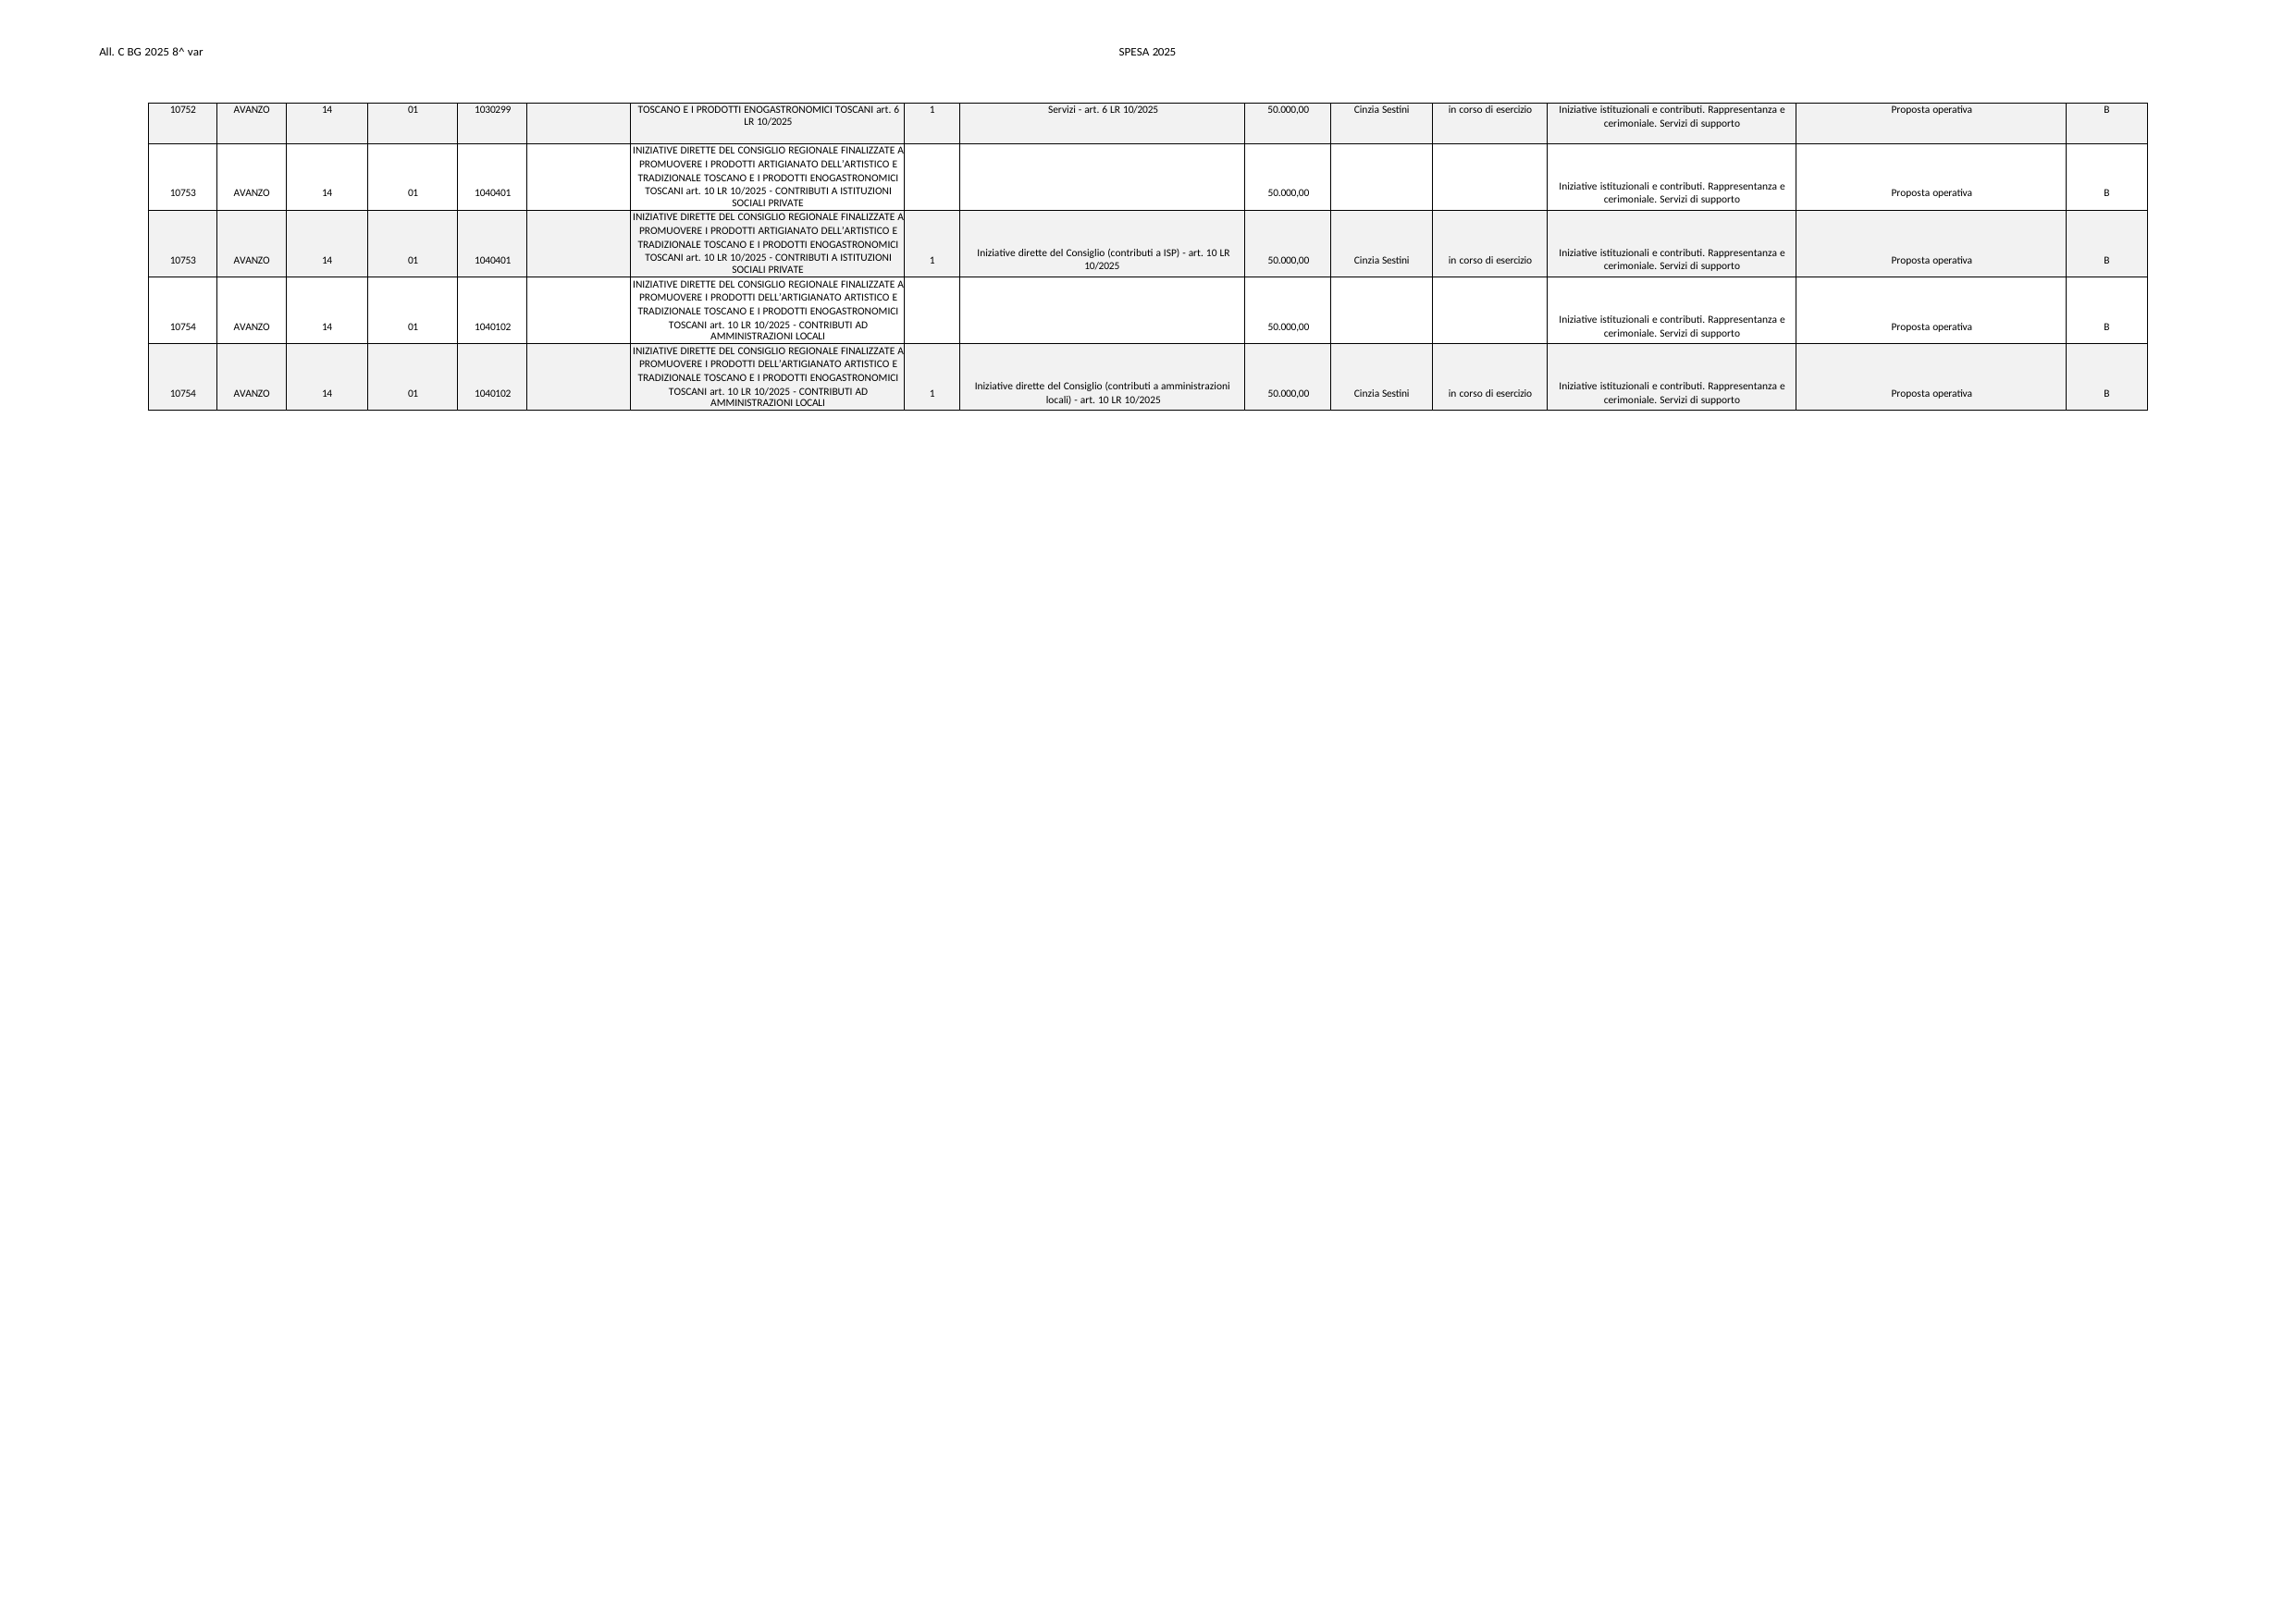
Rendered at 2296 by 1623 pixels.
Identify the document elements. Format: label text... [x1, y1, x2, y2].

table_cell [527, 144, 630, 210]
table_cell 50.000,00 [1245, 344, 1330, 410]
table_cell 10752 [149, 104, 216, 142]
table_cell 14 [287, 344, 367, 410]
table_cell [905, 277, 959, 343]
table_cell 1030299 [458, 104, 526, 142]
table_cell [527, 344, 630, 410]
table_cell INIZIATIVE DIRETTE DEL CONSIGLIO REGIONALE FINALIZZATE A PROMUOVERE I PRODOTTI DELL’ARTIGIANATO ARTISTICO E TRADIZIONALE TOSCANO E I PRODOTTI ENOGASTRONOMICI TOSCANI art. 10 LR 10/2025 - CONTRIBUTI AD AMMINISTRAZIONI LOCALI [631, 277, 904, 343]
table_cell [1331, 144, 1432, 210]
table_cell 1040401 [458, 144, 526, 210]
table_cell INIZIATIVE DIRETTE DEL CONSIGLIO REGIONALE FINALIZZATE A PROMUOVERE I PRODOTTI ARTIGIANATO DELL’ARTISTICO E TRADIZIONALE TOSCANO E I PRODOTTI ENOGASTRONOMICI TOSCANI art. 10 LR 10/2025 - CONTRIBUTI A ISTITUZIONI SOCIALI PRIVATE [631, 144, 904, 210]
table_cell in corso di esercizio [1433, 104, 1547, 142]
table_cell [905, 144, 959, 210]
table_cell Proposta operativa [1796, 344, 2066, 410]
table_cell 14 [287, 277, 367, 343]
table_cell B [2067, 277, 2147, 343]
table_cell 10754 [149, 344, 216, 410]
table_cell Iniziative istituzionali e contributi. Rappresentanza e cerimoniale. Servizi di supporto [1548, 104, 1796, 142]
table_cell [960, 144, 1244, 210]
table_cell Cinzia Sestini [1331, 211, 1432, 277]
table_cell in corso di esercizio [1433, 211, 1547, 277]
table_cell 01 [368, 104, 457, 142]
table_cell AVANZO [217, 104, 286, 142]
table_cell 10753 [149, 144, 216, 210]
table_cell 1 [905, 211, 959, 277]
table_cell 1040102 [458, 277, 526, 343]
table_cell Cinzia Sestini [1331, 104, 1432, 142]
table_cell 14 [287, 104, 367, 142]
table_cell Iniziative istituzionali e contributi. Rappresentanza e cerimoniale. Servizi di supporto [1548, 277, 1796, 343]
table_cell B [2067, 104, 2147, 142]
table_cell [1433, 277, 1547, 343]
table_cell Proposta operativa [1796, 104, 2066, 142]
table_cell 50.000,00 [1245, 277, 1330, 343]
table_cell [960, 277, 1244, 343]
table_cell 01 [368, 144, 457, 210]
table_cell [527, 277, 630, 343]
table_cell Servizi - art. 6 LR 10/2025 [960, 104, 1244, 142]
table_cell 10753 [149, 211, 216, 277]
table_cell 1040102 [458, 344, 526, 410]
table_cell 01 [368, 344, 457, 410]
table_cell B [2067, 211, 2147, 277]
table_cell Proposta operativa [1796, 144, 2066, 210]
table_cell 50.000,00 [1245, 104, 1330, 142]
table_cell AVANZO [217, 344, 286, 410]
table_cell 10754 [149, 277, 216, 343]
table_cell [527, 104, 630, 142]
table_cell TOSCANO E I PRODOTTI ENOGASTRONOMICI TOSCANI art. 6 LR 10/2025 [631, 104, 904, 142]
table_cell Proposta operativa [1796, 211, 2066, 277]
table_cell Iniziative dirette del Consiglio (contributi a ISP) - art. 10 LR 10/2025 [960, 211, 1244, 277]
table_cell [527, 211, 630, 277]
table_cell [1433, 144, 1547, 210]
table_cell Proposta operativa [1796, 277, 2066, 343]
table_cell B [2067, 344, 2147, 410]
table_cell B [2067, 144, 2147, 210]
table_cell INIZIATIVE DIRETTE DEL CONSIGLIO REGIONALE FINALIZZATE A PROMUOVERE I PRODOTTI ARTIGIANATO DELL’ARTISTICO E TRADIZIONALE TOSCANO E I PRODOTTI ENOGASTRONOMICI TOSCANI art. 10 LR 10/2025 - CONTRIBUTI A ISTITUZIONI SOCIALI PRIVATE [631, 211, 904, 277]
table_cell 14 [287, 144, 367, 210]
table_cell Iniziative istituzionali e contributi. Rappresentanza e cerimoniale. Servizi di supporto [1548, 344, 1796, 410]
table_cell 01 [368, 277, 457, 343]
table_cell 1 [905, 344, 959, 410]
table_cell [1331, 277, 1432, 343]
table_cell 01 [368, 211, 457, 277]
table_cell AVANZO [217, 277, 286, 343]
table_cell INIZIATIVE DIRETTE DEL CONSIGLIO REGIONALE FINALIZZATE A PROMUOVERE I PRODOTTI DELL’ARTIGIANATO ARTISTICO E TRADIZIONALE TOSCANO E I PRODOTTI ENOGASTRONOMICI TOSCANI art. 10 LR 10/2025 - CONTRIBUTI AD AMMINISTRAZIONI LOCALI [631, 344, 904, 410]
table_cell 50.000,00 [1245, 144, 1330, 210]
table_cell Iniziative dirette del Consiglio (contributi a amministrazioni locali) - art. 10 LR 10/2025 [960, 344, 1244, 410]
table_cell AVANZO [217, 144, 286, 210]
table_cell in corso di esercizio [1433, 344, 1547, 410]
table_cell AVANZO [217, 211, 286, 277]
table_cell 14 [287, 211, 367, 277]
table_cell Iniziative istituzionali e contributi. Rappresentanza e cerimoniale. Servizi di supporto [1548, 211, 1796, 277]
table_cell Iniziative istituzionali e contributi. Rappresentanza e cerimoniale. Servizi di supporto [1548, 144, 1796, 210]
table_cell 1040401 [458, 211, 526, 277]
table_cell 50.000,00 [1245, 211, 1330, 277]
table_cell 1 [905, 104, 959, 142]
table_cell Cinzia Sestini [1331, 344, 1432, 410]
